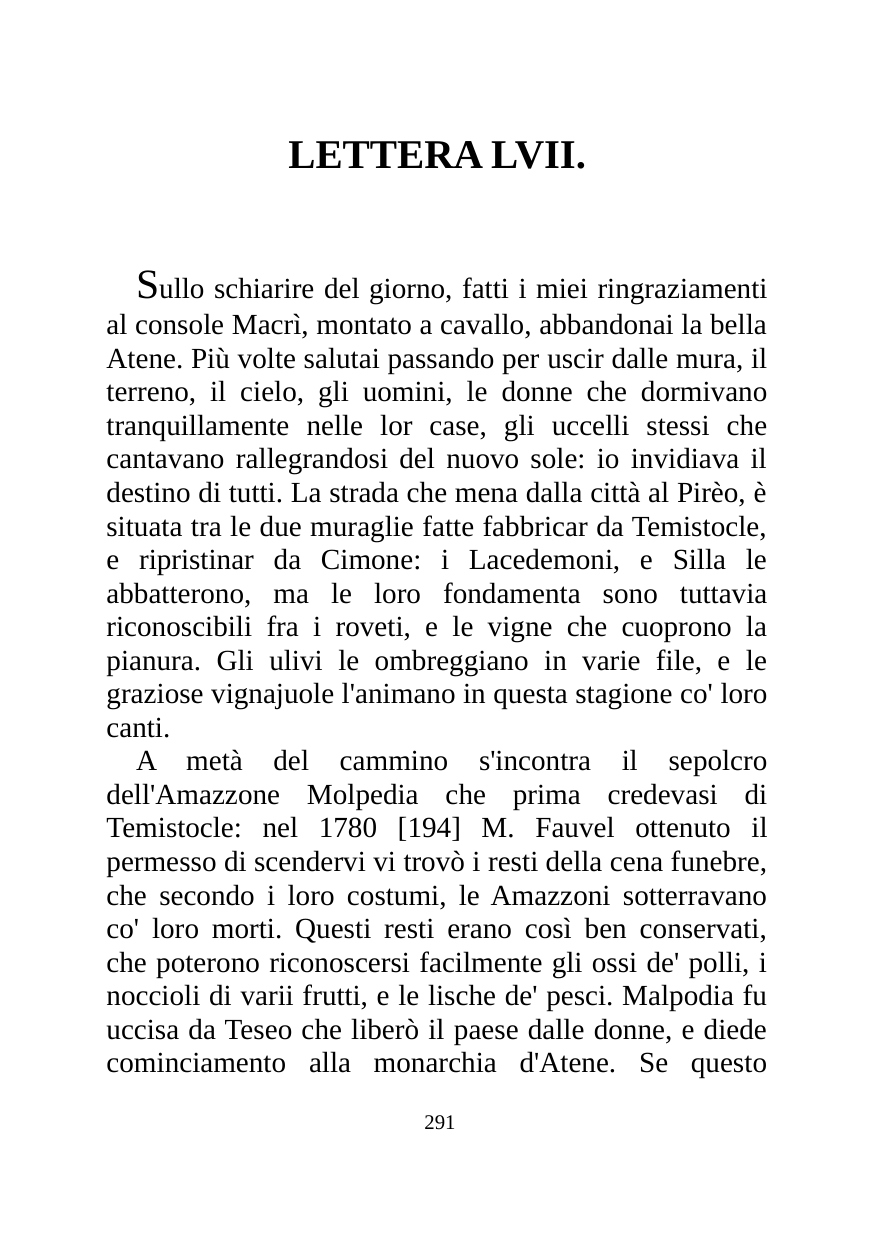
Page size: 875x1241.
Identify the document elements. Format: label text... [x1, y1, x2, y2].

text A metà del cammino s'incontra il sepolcro dell'Amazzone Molpedia che prima credevasi di Temistocle: nel 1780 [194] M. Fauvel ottenuto il permesso di scendervi vi trovò i resti della cena funebre, che secondo i loro costumi, le Amazzoni sotterravano co' loro morti. Questi resti erano così ben conservati, che poterono riconoscersi facilmente gli ossi de' polli, i noccioli di varii frutti, e le lische de' pesci. Malpodia fu uccisa da Teseo che liberò il paese dalle donne, e diede cominciamento alla monarchia d'Atene. Se questo [106, 743, 768, 1079]
subtitle LETTERA LVII. [106, 130, 768, 177]
text Sullo schiarire del giorno, fatti i miei ringraziamenti al console Macrì, montato a cavallo, abbandonai la bella Atene. Più volte salutai passando per uscir dalle mura, il terreno, il cielo, gli uomini, le donne che dormivano tranquillamente nelle lor case, gli uccelli stessi che cantavano rallegrandosi del nuovo sole: io invidiava il destino di tutti. La strada che mena dalla città al Pirèo, è situata tra le due muraglie fatte fabbricar da Temistocle, e ripristinar da Cimone: i Lacedemoni, e Silla le abbatterono, ma le loro fondamenta sono tuttavia riconoscibili fra i roveti, e le vigne che cuoprono la pianura. Gli ulivi le ombreggiano in varie file, e le graziose vignajuole l'animano in questa stagione co' loro canti. [106, 259, 768, 743]
